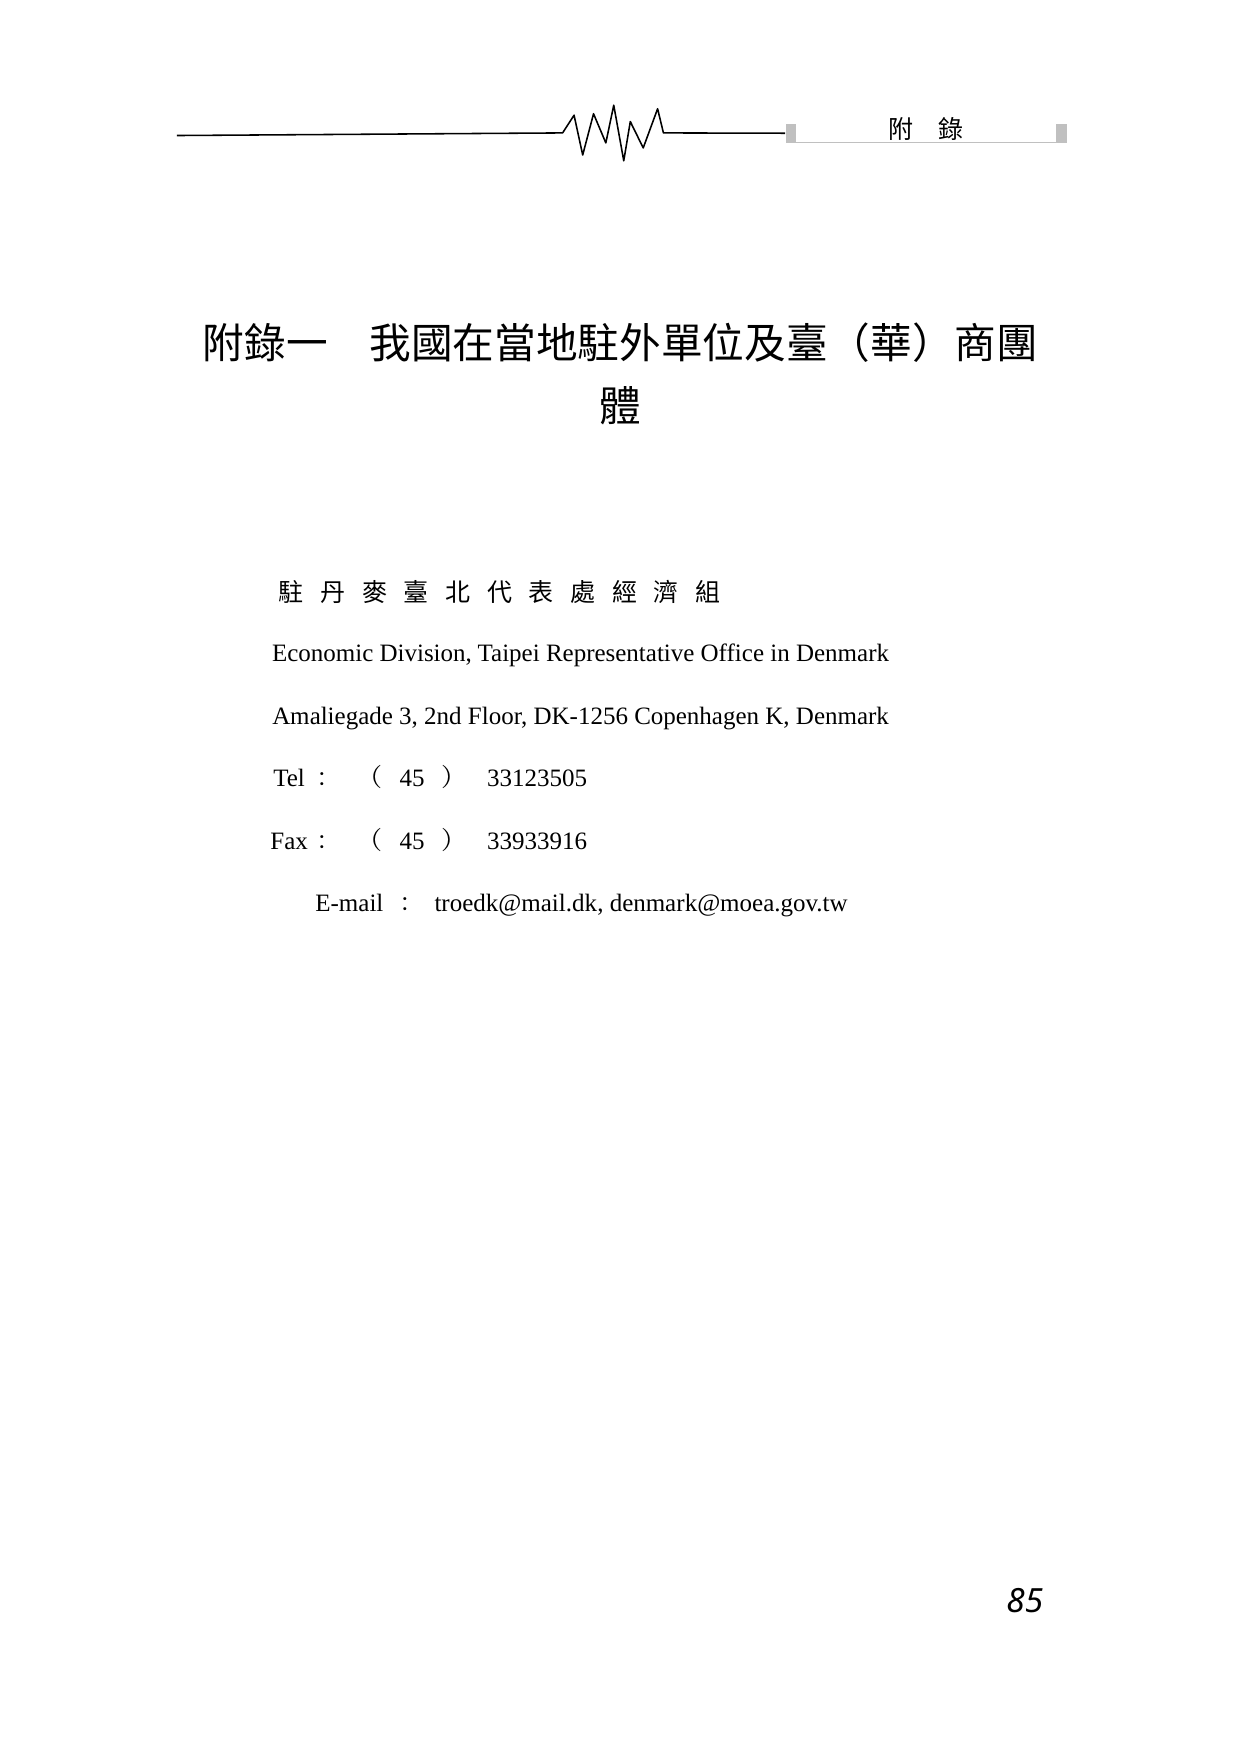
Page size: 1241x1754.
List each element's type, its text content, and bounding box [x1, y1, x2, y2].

text Economic Division, Taipei Representative Office in Denmark [183, 611, 1058, 674]
text Tel：（45）33123505 [183, 736, 1058, 799]
text Fax：（45）33933916 [183, 799, 1058, 861]
text E-mail：troedk@mail.dk, denmark@moea.gov.tw [183, 861, 1058, 924]
text Amaliegade 3, 2nd Floor, DK-1256 Copenhagen K, Denmark [183, 674, 1058, 736]
text 駐丹麥臺北代表處經濟組 [183, 549, 1058, 611]
text 附錄一 我國在當地駐外單位及臺（華）商團體 [183, 299, 1058, 424]
